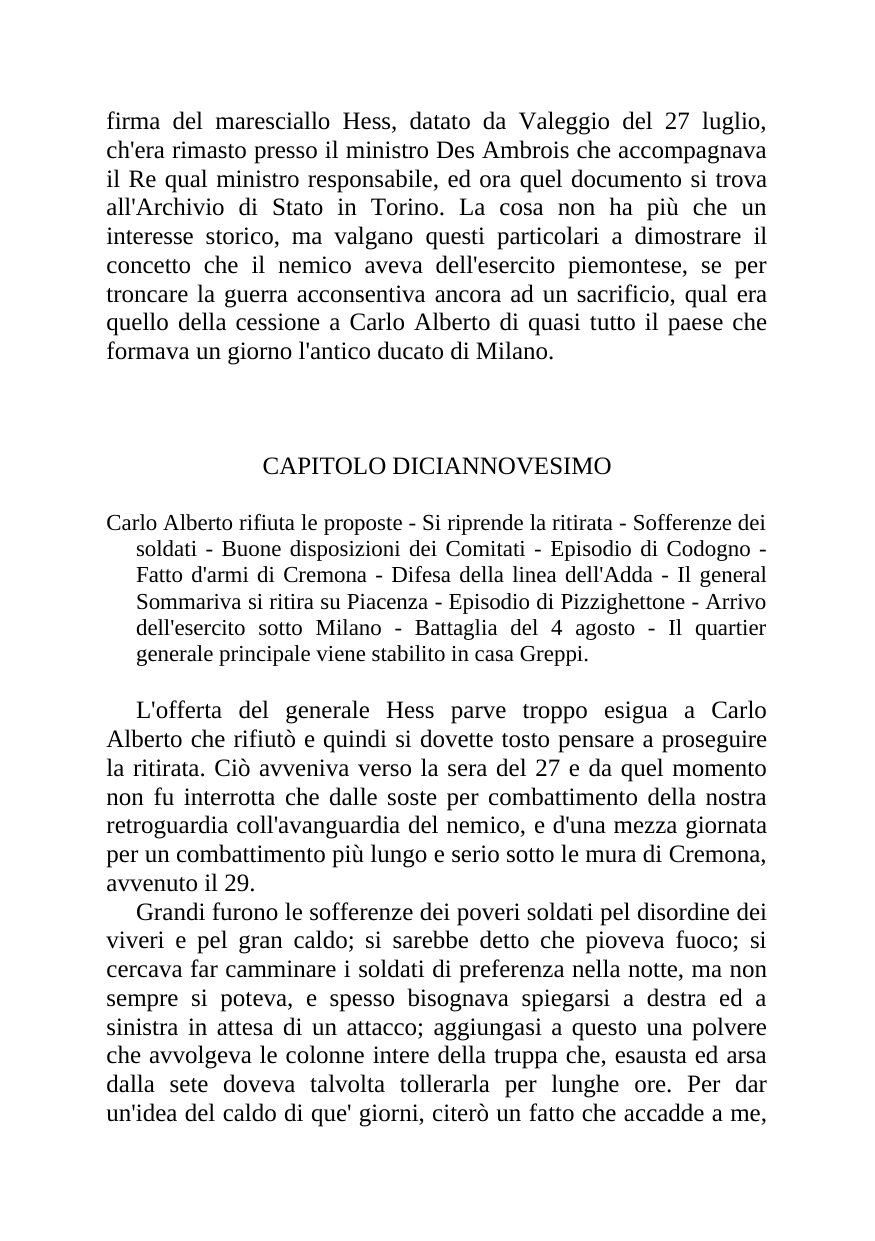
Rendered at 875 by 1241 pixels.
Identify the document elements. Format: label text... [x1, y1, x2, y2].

text CAPITOLO DICIANNOVESIMO [106, 451, 768, 480]
text firma del maresciallo Hess, datato da Valeggio del 27 luglio, ch'era rimasto presso il ministro Des Ambrois che accompagnava il Re qual ministro responsabile, ed ora quel documento si trova all'Archivio di Stato in Torino. La cosa non ha più che un interesse storico, ma valgano questi particolari a dimostrare il concetto che il nemico aveva dell'esercito piemontese, se per troncare la guerra acconsentiva ancora ad un sacrificio, qual era quello della cessione a Carlo Alberto di quasi tutto il paese che formava un giorno l'antico ducato di Milano. [106, 106, 768, 365]
text L'offerta del generale Hess parve troppo esigua a Carlo Alberto che rifiutò e quindi si dovette tosto pensare a proseguire la ritirata. Ciò avveniva verso la sera del 27 e da quel momento non fu interrotta che dalle soste per combattimento della nostra retroguardia coll'avanguardia del nemico, e d'una mezza giornata per un combattimento più lungo e serio sotto le mura di Cremona, avvenuto il 29. [106, 696, 768, 897]
text Carlo Alberto rifiuta le proposte - Si riprende la ritirata - Sofferenze dei soldati - Buone disposizioni dei Comitati - Episodio di Codogno - Fatto d'armi di Cremona - Difesa della linea dell'Adda - Il general Sommariva si ritira su Piacenza - Episodio di Pizzighettone - Arrivo dell'esercito sotto Milano - Battaglia del 4 agosto - Il quartier generale principale viene stabilito in casa Greppi. [106, 509, 768, 667]
text Grandi furono le sofferenze dei poveri soldati pel disordine dei viveri e pel gran caldo; si sarebbe detto che pioveva fuoco; si cercava far camminare i soldati di preferenza nella notte, ma non sempre si poteva, e spesso bisognava spiegarsi a destra ed a sinistra in attesa di un attacco; aggiungasi a questo una polvere che avvolgeva le colonne intere della truppa che, esausta ed arsa dalla sete doveva talvolta tollerarla per lunghe ore. Per dar un'idea del caldo di que' giorni, citerò un fatto che accadde a me, [106, 897, 768, 1127]
